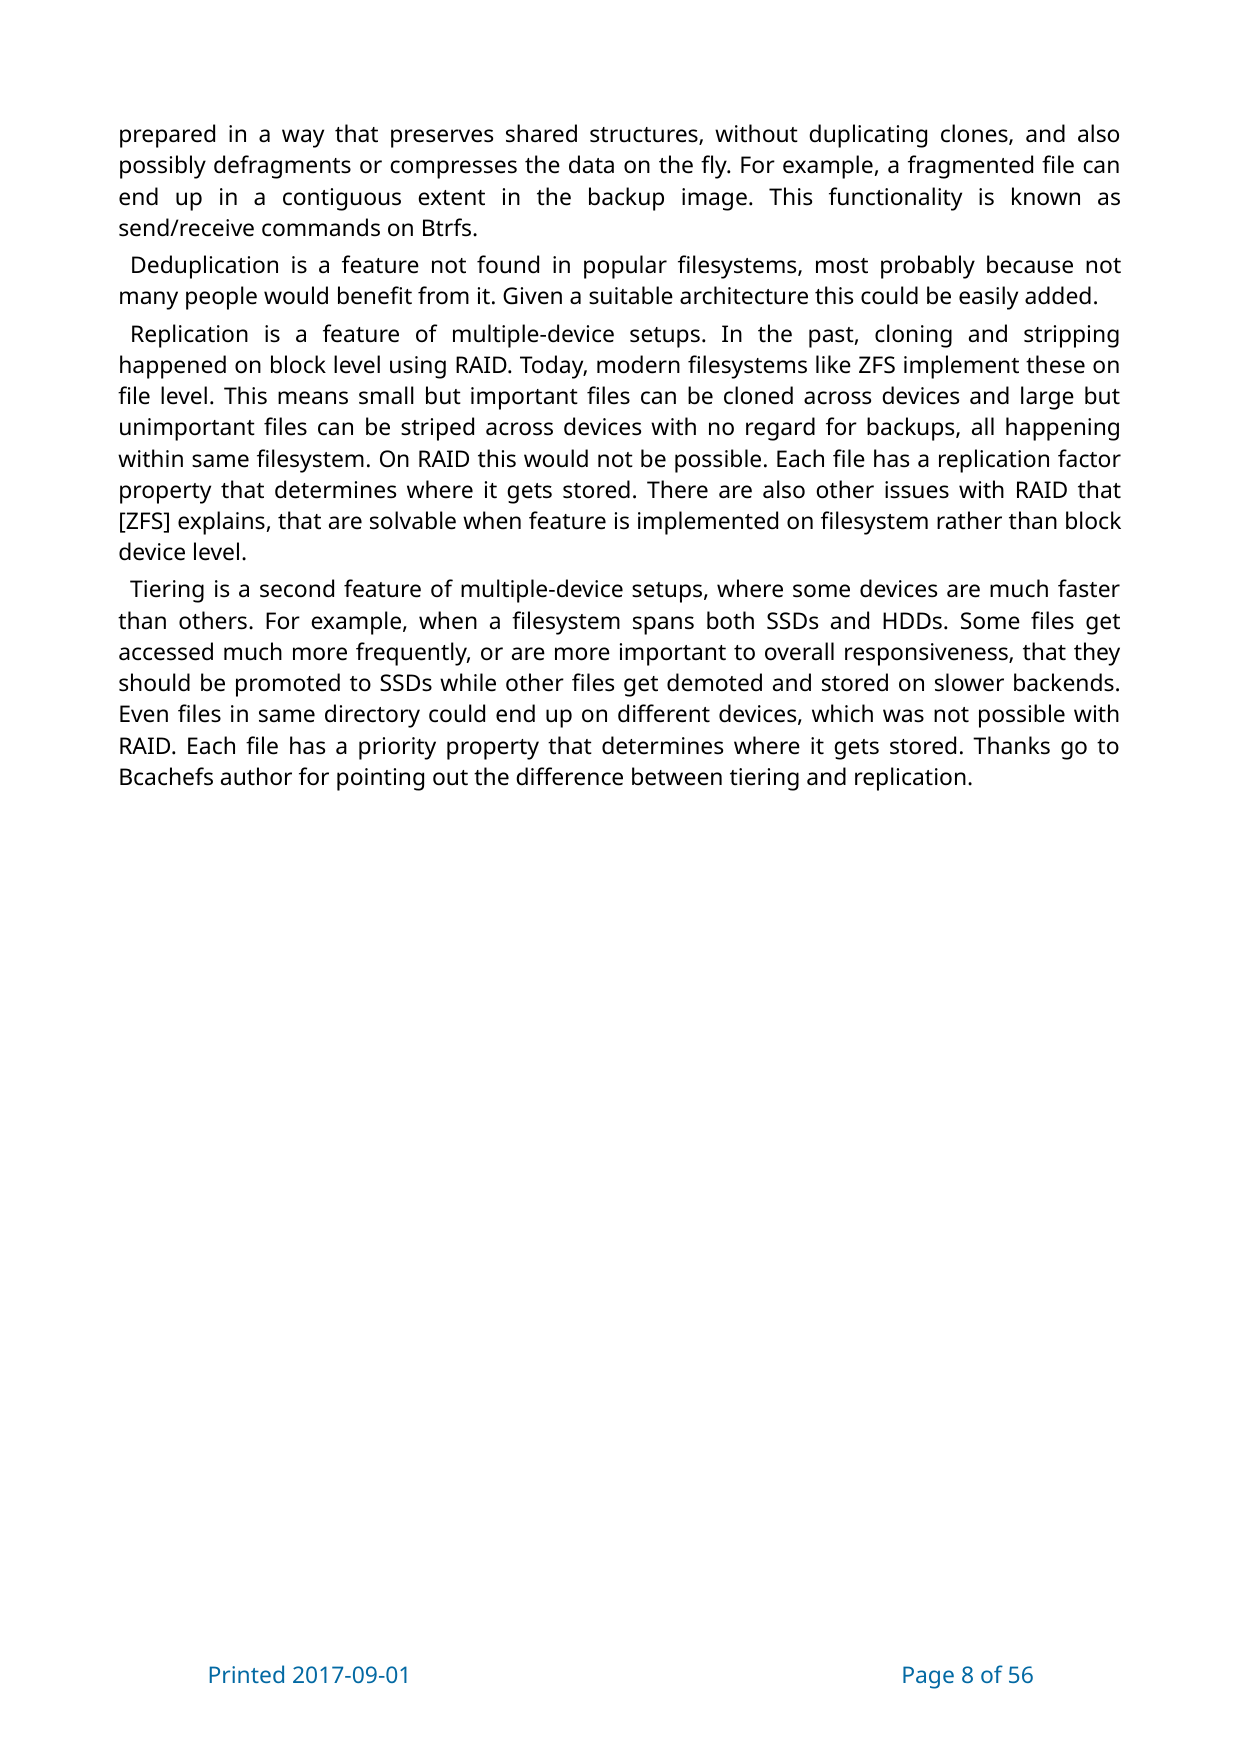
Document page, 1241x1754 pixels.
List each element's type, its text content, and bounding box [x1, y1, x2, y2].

text Replication is a feature of multiple-device setups. In the past, cloning and stripping happened on block level using RAID. Today, modern filesystems like ZFS implement these on file level. This means small but important files can be cloned across devices and large but unimportant files can be striped across devices with no regard for backups, all happening within same filesystem. On RAID this would not be possible. Each file has a replication factor property that determines where it gets stored. There are also other issues with RAID that [ZFS] explains, that are solvable when feature is implemented on filesystem rather than block device level. [118, 317, 1122, 567]
text prepared in a way that preserves shared structures, without duplicating clones, and also possibly defragments or compresses the data on the fly. For example, a fragmented file can end up in a contiguous extent in the backup image. This functionality is known as send/receive commands on Btrfs. [118, 118, 1122, 243]
text Tiering is a second feature of multiple-device setups, where some devices are much faster than others. For example, when a filesystem spans both SSDs and HDDs. Some files get accessed much more frequently, or are more important to overall responsiveness, that they should be promoted to SSDs while other files get demoted and stored on slower backends. Even files in same directory could end up on different devices, which was not possible with RAID. Each file has a priority property that determines where it gets stored. Thanks go to Bcachefs author for pointing out the difference between tiering and replication. [118, 573, 1122, 792]
text Deduplication is a feature not found in popular filesystems, most probably because not many people would benefit from it. Given a suitable architecture this could be easily added. [118, 249, 1122, 312]
